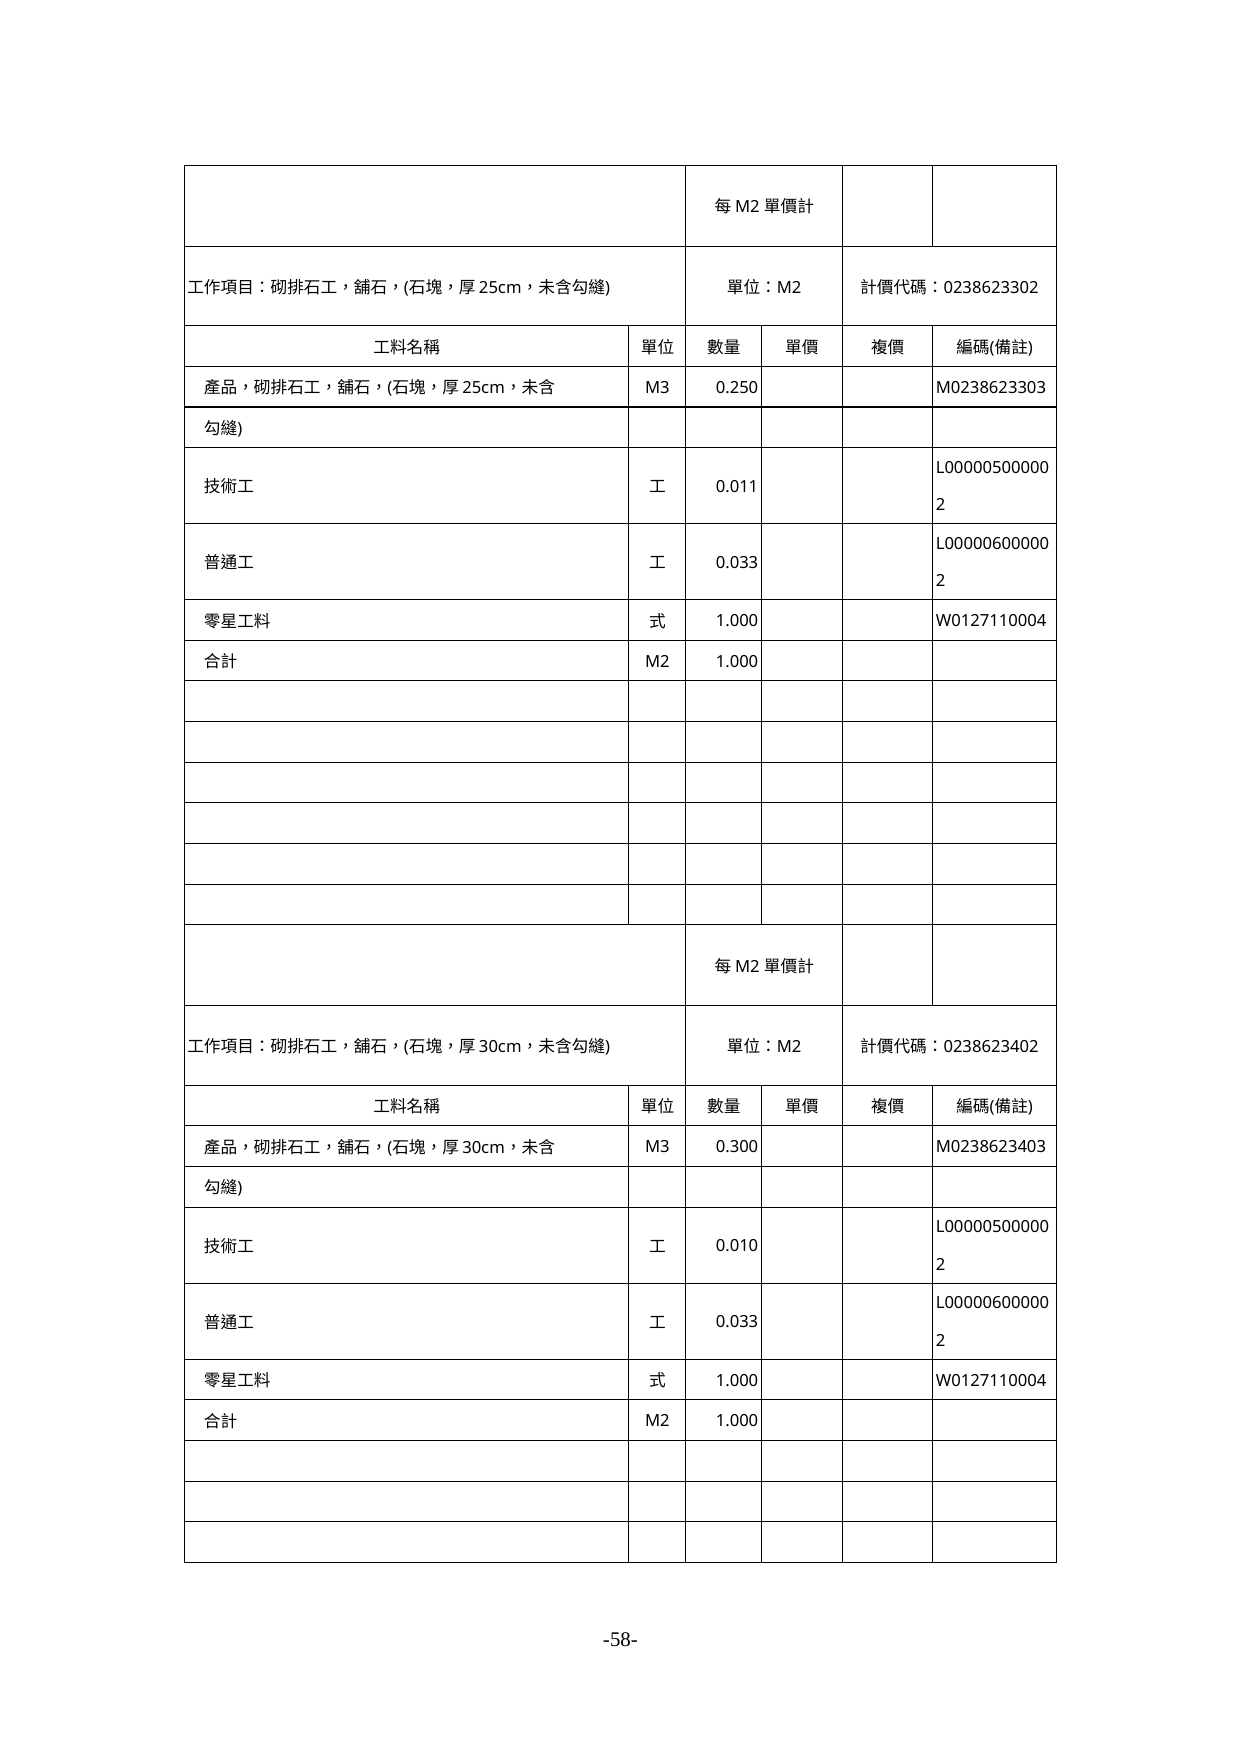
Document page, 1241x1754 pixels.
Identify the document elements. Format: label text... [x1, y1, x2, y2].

table_cell [762, 763, 842, 802]
table_cell [762, 681, 842, 721]
table_cell 合計 [185, 1400, 628, 1440]
table_cell M0238623403 [933, 1126, 1056, 1166]
table_cell 工料名稱 [185, 326, 628, 366]
table_cell 1.000 [686, 1360, 761, 1399]
table_cell [843, 722, 932, 762]
table_cell [843, 1522, 932, 1562]
table_cell [933, 722, 1056, 762]
table_cell 工料名稱 [185, 1086, 628, 1125]
table_cell [843, 1441, 932, 1481]
table_cell [185, 885, 628, 924]
table_cell [185, 681, 628, 721]
table_cell [933, 1441, 1056, 1481]
table_cell [629, 844, 685, 883]
table_cell 計價代碼：0238623402 [843, 1006, 1056, 1085]
table_cell 勾縫) [185, 1167, 628, 1207]
table_cell W0127110004 [933, 1360, 1056, 1399]
table_cell 數量 [686, 326, 761, 366]
table_cell [762, 1126, 842, 1166]
table_cell [185, 722, 628, 762]
table_cell [843, 844, 932, 883]
table_cell [843, 600, 932, 640]
table_cell [686, 1482, 761, 1521]
table_cell 普通工 [185, 1284, 628, 1359]
table_cell [762, 408, 842, 447]
table_cell 0.250 [686, 367, 761, 406]
table_cell M2 [629, 1400, 685, 1440]
table_cell [843, 925, 932, 1005]
table_cell [933, 925, 1056, 1005]
table_cell [933, 763, 1056, 802]
table_cell [843, 641, 932, 680]
table_cell 單位：M2 [686, 1006, 842, 1085]
table_cell 每 M2 單價計 [686, 166, 842, 246]
table_cell [843, 1167, 932, 1207]
table_cell 零星工料 [185, 1360, 628, 1399]
table_cell [629, 1167, 685, 1207]
table_cell 工 [629, 524, 685, 599]
table_cell 零星工料 [185, 600, 628, 640]
table_cell M3 [629, 1126, 685, 1166]
table_cell [762, 641, 842, 680]
table_cell 複價 [843, 326, 932, 366]
table_cell [843, 1482, 932, 1521]
table_cell [686, 844, 761, 883]
table_cell [843, 885, 932, 924]
table_cell [933, 641, 1056, 680]
table_cell [686, 763, 761, 802]
table_cell 技術工 [185, 1208, 628, 1283]
table_cell 0.033 [686, 524, 761, 599]
table_cell [843, 1284, 932, 1359]
table_cell M3 [629, 367, 685, 406]
table_cell [762, 524, 842, 599]
table_cell [933, 681, 1056, 721]
table_cell [843, 448, 932, 523]
table_cell [762, 803, 842, 843]
table_cell [762, 1522, 842, 1562]
table_cell [843, 763, 932, 802]
table_cell [762, 885, 842, 924]
table_cell [185, 925, 685, 965]
table_cell [843, 1360, 932, 1399]
table_cell [843, 803, 932, 843]
table_cell 普通工 [185, 524, 628, 599]
table_cell [686, 408, 761, 447]
table_cell 1.000 [686, 641, 761, 680]
table_cell 每 M2 單價計 [686, 925, 842, 1005]
table_cell 產品，砌排石工，舖石，(石塊，厚30cm，未含 [185, 1126, 628, 1166]
table_cell [762, 1284, 842, 1359]
table_cell [762, 844, 842, 883]
table_cell [762, 367, 842, 406]
table_cell 0.011 [686, 448, 761, 523]
table_cell [762, 1208, 842, 1283]
table_cell [933, 408, 1056, 447]
table_cell [629, 1522, 685, 1562]
table_cell [933, 1167, 1056, 1207]
table_cell [629, 763, 685, 802]
table_cell [933, 166, 1056, 246]
table_cell 產品，砌排石工，舖石，(石塊，厚25cm，未含 [185, 367, 628, 406]
table_cell 工 [629, 1208, 685, 1283]
table_cell 0.300 [686, 1126, 761, 1166]
table_cell [686, 885, 761, 924]
table_cell [933, 885, 1056, 924]
table_cell M2 [629, 641, 685, 680]
table_cell 式 [629, 600, 685, 640]
table_cell [843, 367, 932, 406]
table_cell [762, 1167, 842, 1207]
table_cell [185, 763, 628, 802]
table_cell [686, 1522, 761, 1562]
table_cell 合計 [185, 641, 628, 680]
table_cell 工作項目：砌排石工，舖石，(石塊，厚25cm，未含勾縫) [185, 247, 685, 325]
table_cell 0.033 [686, 1284, 761, 1359]
table_cell W0127110004 [933, 600, 1056, 640]
table_cell 0.010 [686, 1208, 761, 1283]
table_cell [629, 1482, 685, 1521]
table_cell [185, 1482, 628, 1521]
table_cell [629, 722, 685, 762]
table_cell 1.000 [686, 1400, 761, 1440]
table_cell 勾縫) [185, 408, 628, 447]
table_cell 數量 [686, 1086, 761, 1125]
table_cell [629, 1441, 685, 1481]
table_cell 單價 [762, 326, 842, 366]
table_cell [843, 524, 932, 599]
table_cell 單價 [762, 1086, 842, 1125]
table_cell L000006000002 [933, 1284, 1056, 1359]
table_cell [686, 803, 761, 843]
table_cell L000005000002 [933, 1208, 1056, 1283]
table_cell 技術工 [185, 448, 628, 523]
table_cell 工作項目：砌排石工，舖石，(石塊，厚30cm，未含勾縫) [185, 1006, 685, 1085]
table_cell [686, 1441, 761, 1481]
table_cell [185, 166, 685, 205]
table_cell [762, 600, 842, 640]
table_cell 式 [629, 1360, 685, 1399]
table_cell [629, 681, 685, 721]
table_cell [933, 1482, 1056, 1521]
table_cell 工 [629, 448, 685, 523]
table_cell 編碼(備註) [933, 326, 1056, 366]
table_cell [762, 1482, 842, 1521]
table_cell [762, 722, 842, 762]
table_cell 編碼(備註) [933, 1086, 1056, 1125]
table_cell [762, 1441, 842, 1481]
table_cell [762, 1360, 842, 1399]
table_cell [185, 803, 628, 843]
table_cell [843, 1208, 932, 1283]
table_cell [185, 1441, 628, 1481]
table_cell [843, 681, 932, 721]
table_cell [185, 1522, 628, 1562]
table_cell L000005000002 [933, 448, 1056, 523]
table_cell [933, 1522, 1056, 1562]
table_cell [762, 1400, 842, 1440]
table_cell [686, 681, 761, 721]
table_cell [629, 885, 685, 924]
table_cell [933, 844, 1056, 883]
table_cell [843, 1400, 932, 1440]
table_cell [686, 1167, 761, 1207]
table_cell [185, 205, 685, 246]
table_cell [185, 844, 628, 883]
table_cell [629, 803, 685, 843]
table_cell 複價 [843, 1086, 932, 1125]
table_cell 計價代碼：0238623302 [843, 247, 1056, 325]
table_cell [629, 408, 685, 447]
table_cell 單位 [629, 1086, 685, 1125]
table_cell [762, 448, 842, 523]
table_cell [933, 1400, 1056, 1440]
table_cell 1.000 [686, 600, 761, 640]
table_cell [686, 722, 761, 762]
table_cell [933, 803, 1056, 843]
table_cell L000006000002 [933, 524, 1056, 599]
table_cell 單位 [629, 326, 685, 366]
table_cell M0238623303 [933, 367, 1056, 406]
table_cell 工 [629, 1284, 685, 1359]
table_cell 單位：M2 [686, 247, 842, 325]
table_cell [843, 1126, 932, 1166]
table_cell [185, 965, 685, 1005]
table_cell [843, 166, 932, 246]
table_cell [843, 408, 932, 447]
